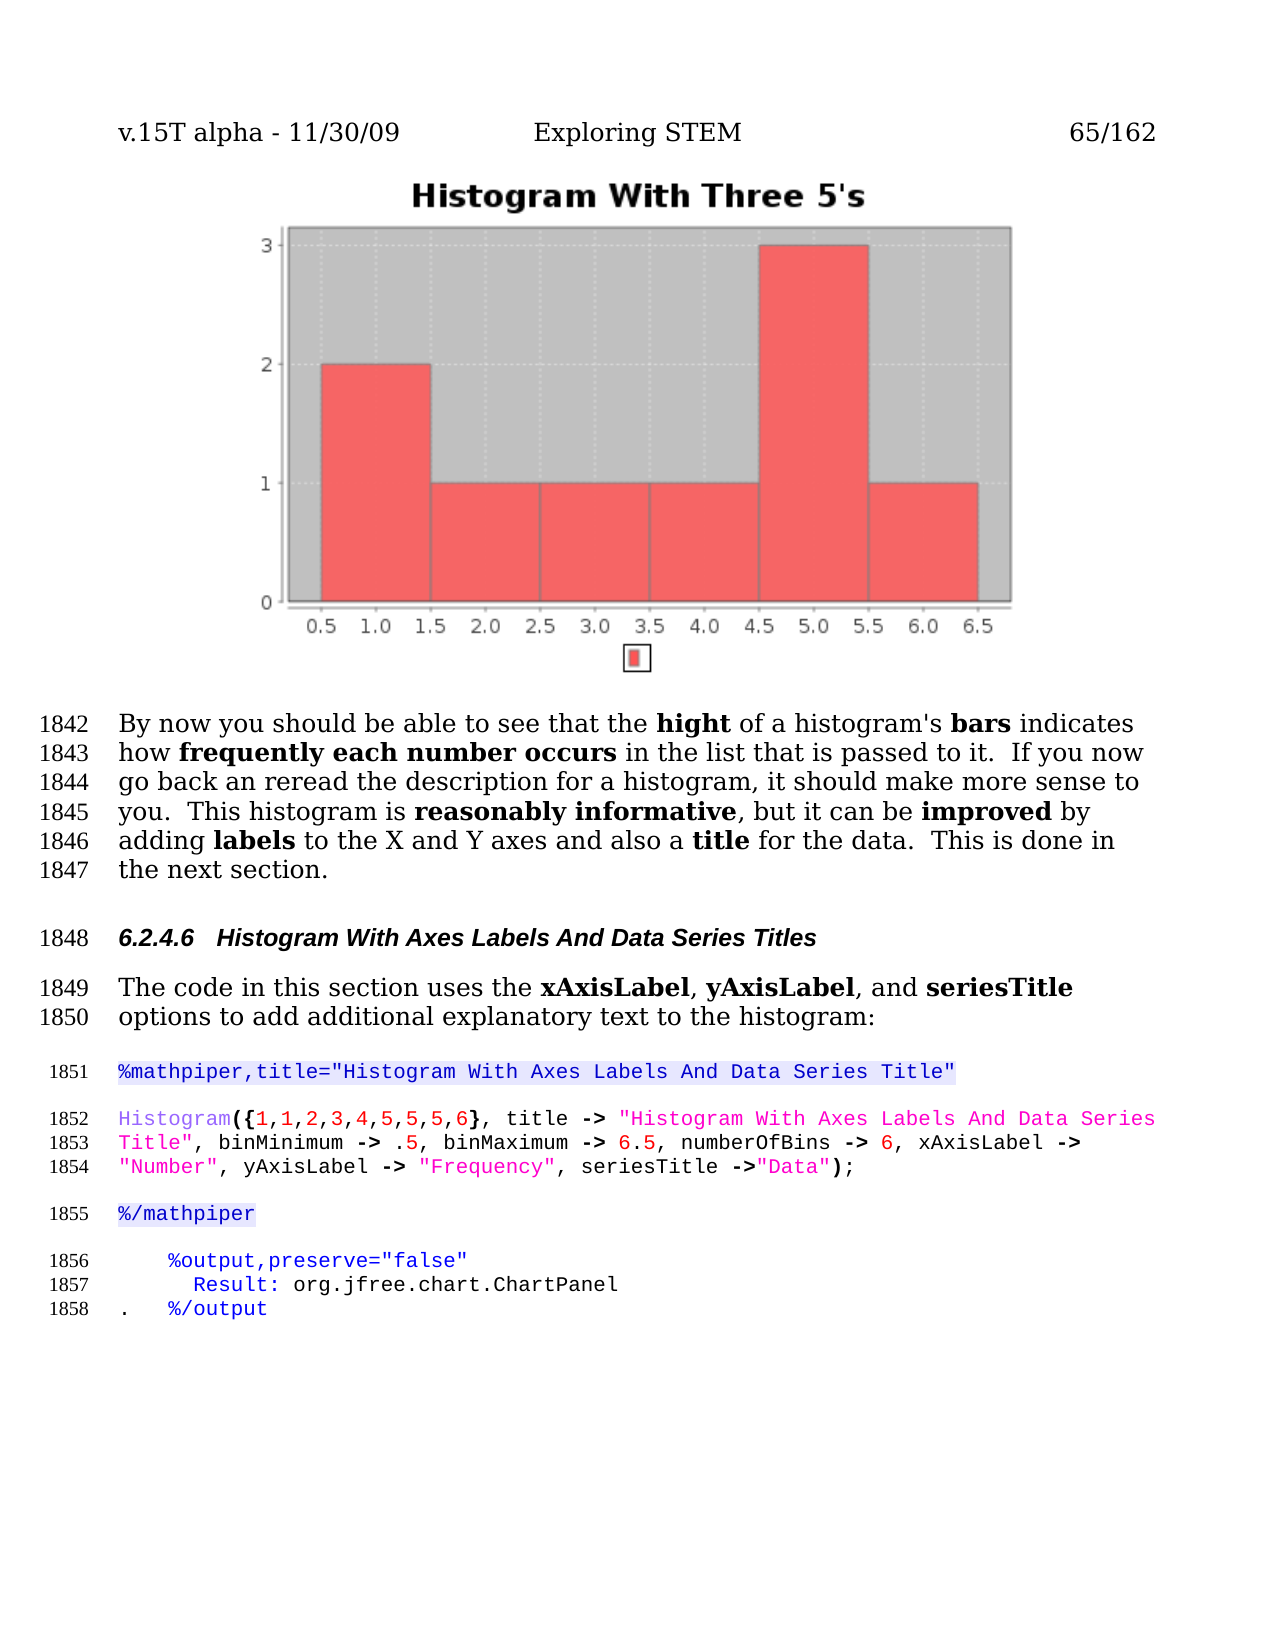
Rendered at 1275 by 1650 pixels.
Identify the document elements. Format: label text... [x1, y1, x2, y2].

text Histogram({1,1,2,3,4,5,5,5,6}, title -> "Histogram With Axes Labels And Data Series Title", binMinimum -> .5, binMaximum -> 6.5, numberOfBins -> 6, xAxisLabel -> "Number", yAxisLabel -> "Frequency", seriesTitle ->"Data"); [118, 1108, 1157, 1179]
text %/mathpiper [118, 1203, 1157, 1227]
text %output,preserve="false" [118, 1250, 1157, 1274]
text The code in this section uses the xAxisLabel, yAxisLabel, and seriesTitle options to add additional explanatory text to the histogram: [118, 973, 1157, 1031]
text %mathpiper,title="Histogram With Axes Labels And Data Series Title" [118, 1061, 1157, 1085]
text . %/output [118, 1298, 1157, 1321]
subtitle Histogram With Axes Labels And Data Series Titles [118, 923, 1157, 952]
text Result: org.jfree.chart.ChartPanel [118, 1274, 1157, 1298]
text By now you should be able to see that the hight of a histogram's bars indicates how frequently each number occurs in the list that is passed to it. If you now go back an reread the description for a histogram, it should make more sense to you. This histogram is reasonably informative, but it can be improved by adding labels to the X and Y axes and also a title for the data. This is done in the next section. [118, 708, 1157, 884]
picture [245, 176, 1030, 674]
